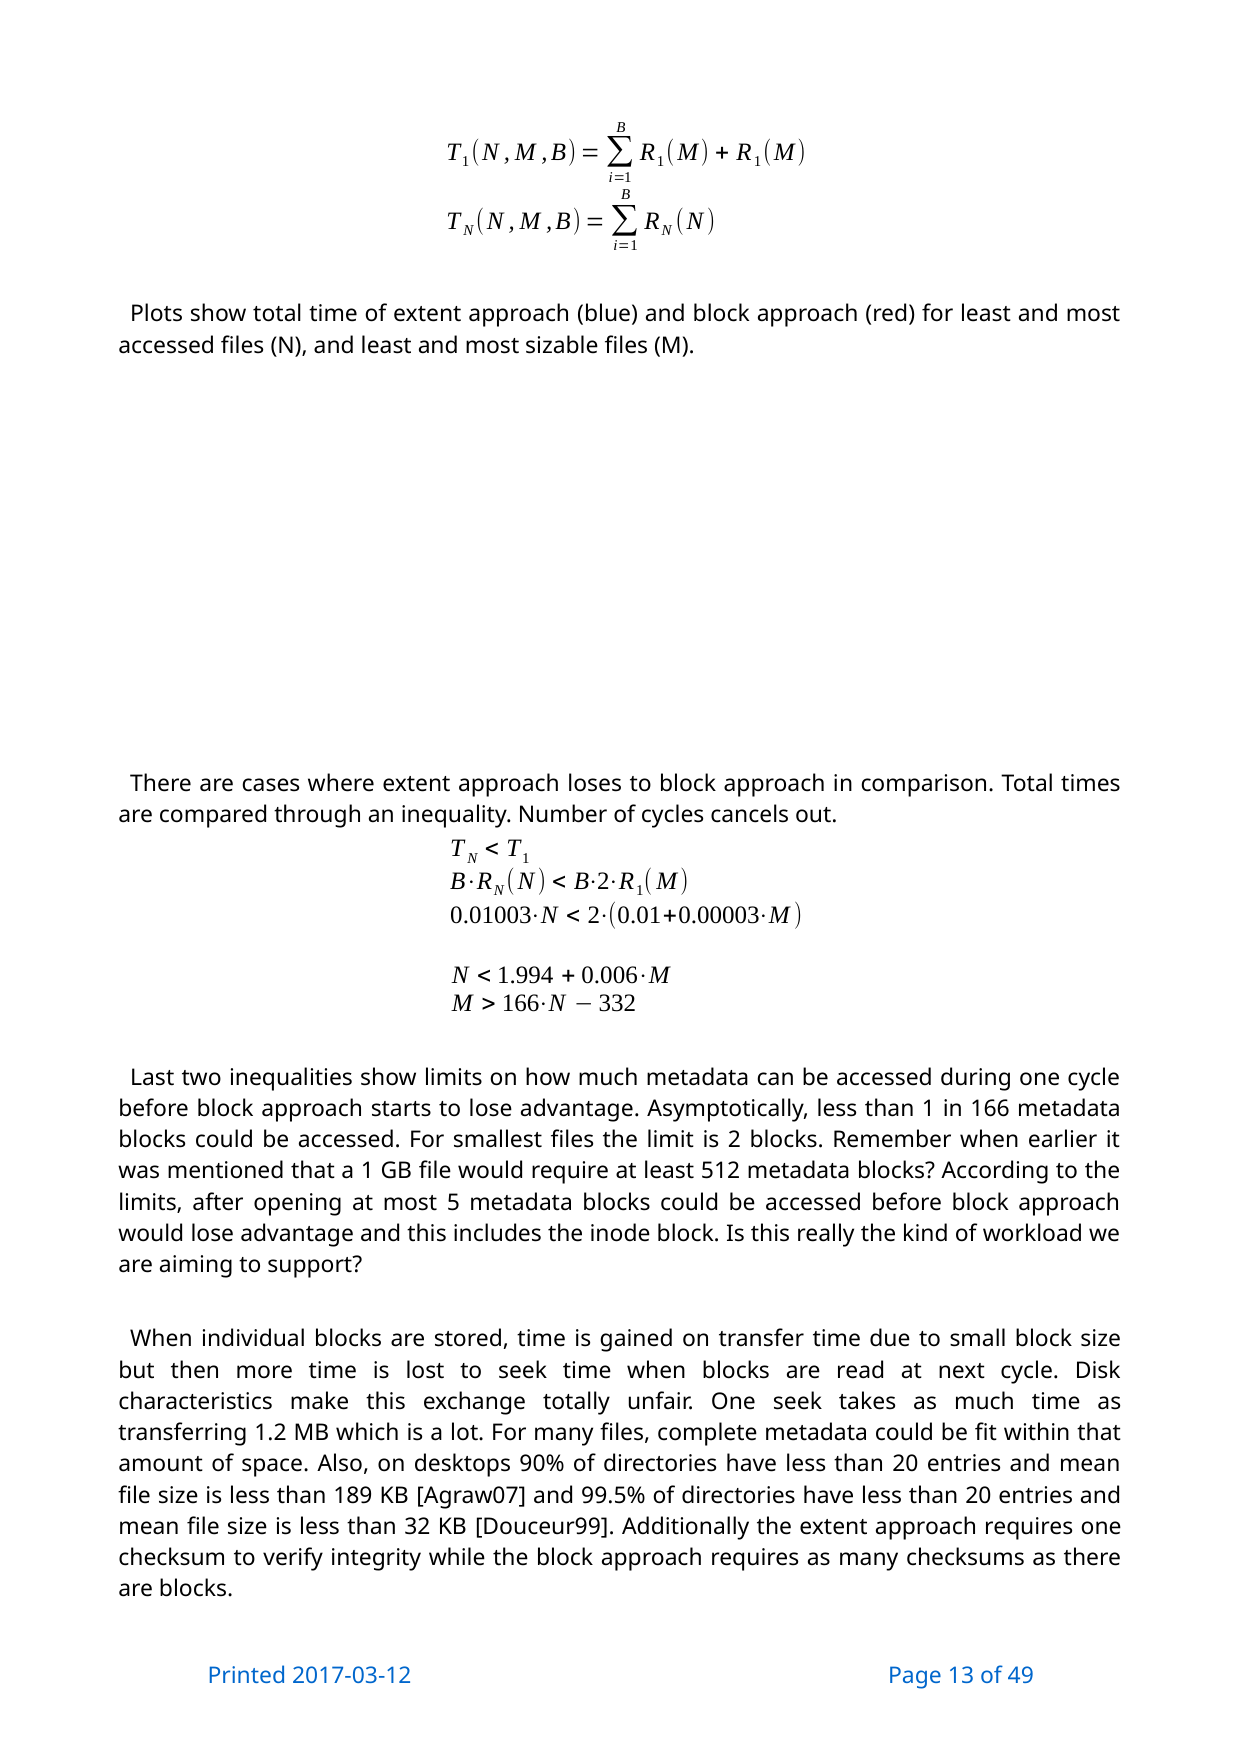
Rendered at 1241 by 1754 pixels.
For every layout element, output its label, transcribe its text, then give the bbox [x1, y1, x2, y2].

text There are cases where extent approach loses to block approach in comparison. Total times are compared through an inequality. Number of cycles cancels out. [118, 766, 1122, 829]
text Last two inequalities show limits on how much metadata can be accessed during one cycle before block approach starts to lose advantage. Asymptotically, less than 1 in 166 metadata blocks could be accessed. For smallest files the limit is 2 blocks. Remember when earlier it was mentioned that a 1 GB file would require at least 512 metadata blocks? According to the limits, after opening at most 5 metadata blocks could be accessed before block approach would lose advantage and this includes the inode block. Is this really the kind of workload we are aiming to support? [118, 1060, 1122, 1279]
text When individual blocks are stored, time is gained on transfer time due to small block size but then more time is lost to seek time when blocks are read at next cycle. Disk characteristics make this exchange totally unfair. One seek takes as much time as transferring 1.2 MB which is a lot. For many files, complete metadata could be fit within that amount of space. Also, on desktops 90% of directories have less than 20 entries and mean file size is less than 189 KB [Agraw07] and 99.5% of directories have less than 20 entries and mean file size is less than 32 KB [Douceur99]. Additionally the extent approach requires one checksum to verify integrity while the block approach requires as many checksums as there are blocks. [118, 1322, 1122, 1603]
text Plots show total time of extent approach (blue) and block approach (red) for least and most accessed files (N), and least and most sizable files (M). [118, 297, 1122, 360]
